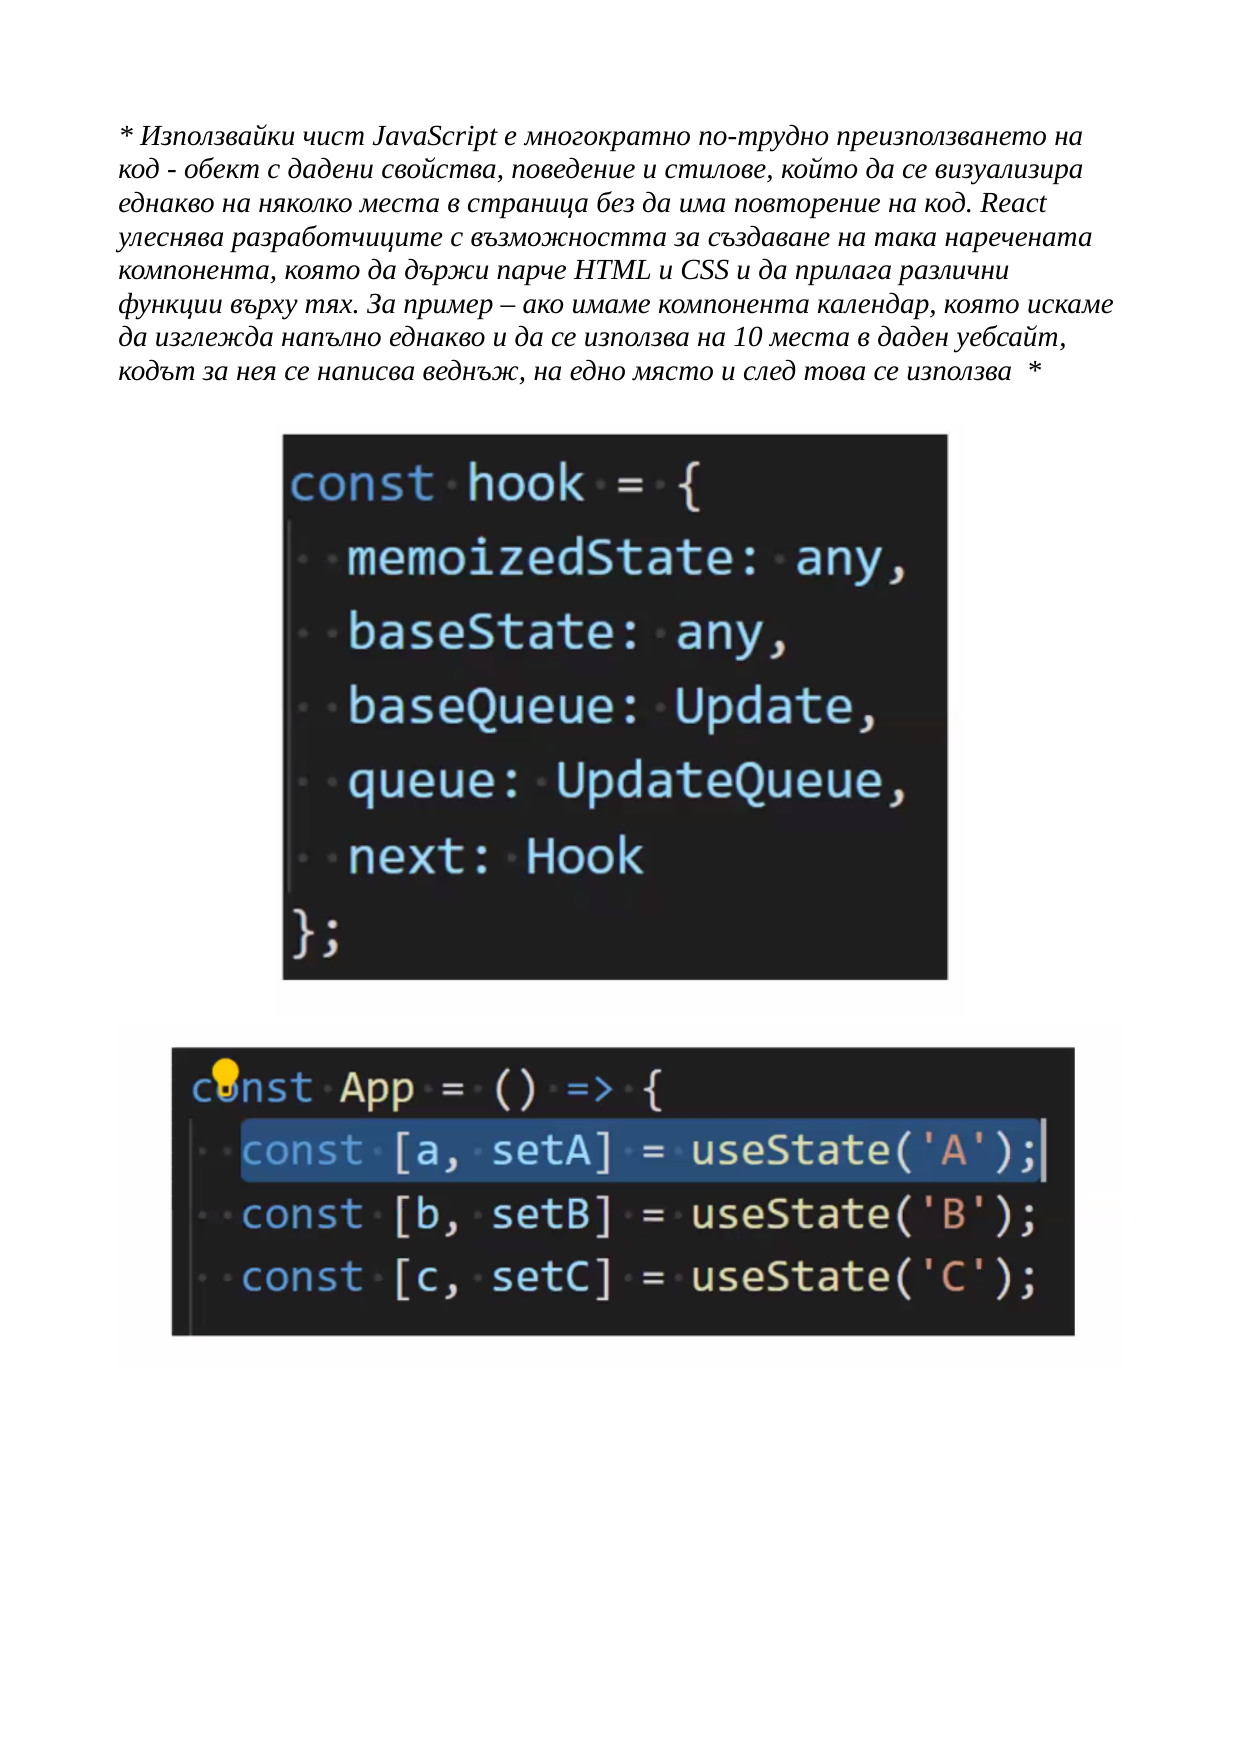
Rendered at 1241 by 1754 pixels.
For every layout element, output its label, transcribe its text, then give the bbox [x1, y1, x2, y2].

picture [275, 420, 965, 1016]
text * Използвайки чист JavaScript е многократно по-трудно преизползването на код - обект с дадени свойства, поведение и стилове, който да се визуализира еднакво на няколко места в страница без да има повторение на код. React улеснява разработчиците с възможността за създаване на така наречената компонента, която да държи парче HTML и CSS и да прилага различни функции върху тях. За пример – ако имаме компонента календар, която искаме да изглежда напълно еднакво и да се използва на 10 места в даден уебсайт, кодът за нея се написва веднъж, на едно място и след това се използва * [118, 118, 1122, 386]
picture [118, 1023, 1123, 1369]
